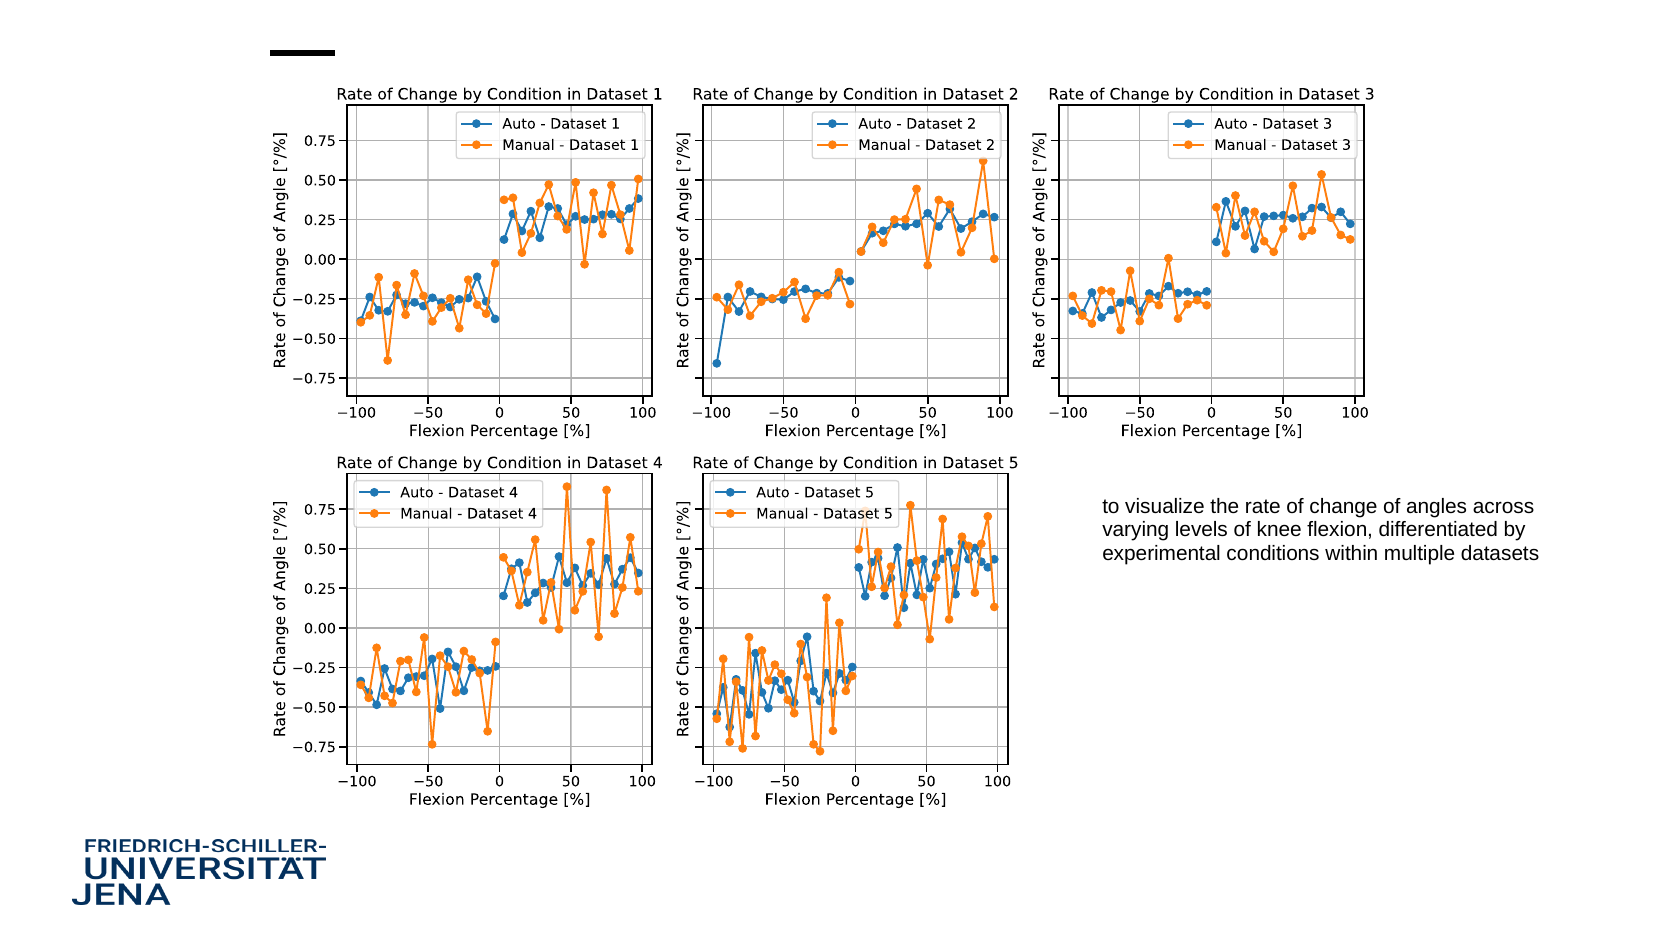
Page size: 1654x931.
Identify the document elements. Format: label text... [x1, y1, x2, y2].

picture [72, 839, 326, 905]
picture [255, 69, 1388, 826]
text_box to visualize the rate of change of angles across varying levels of knee flexion, differentiated by experimental conditions within multiple datasets [1087, 487, 1613, 751]
